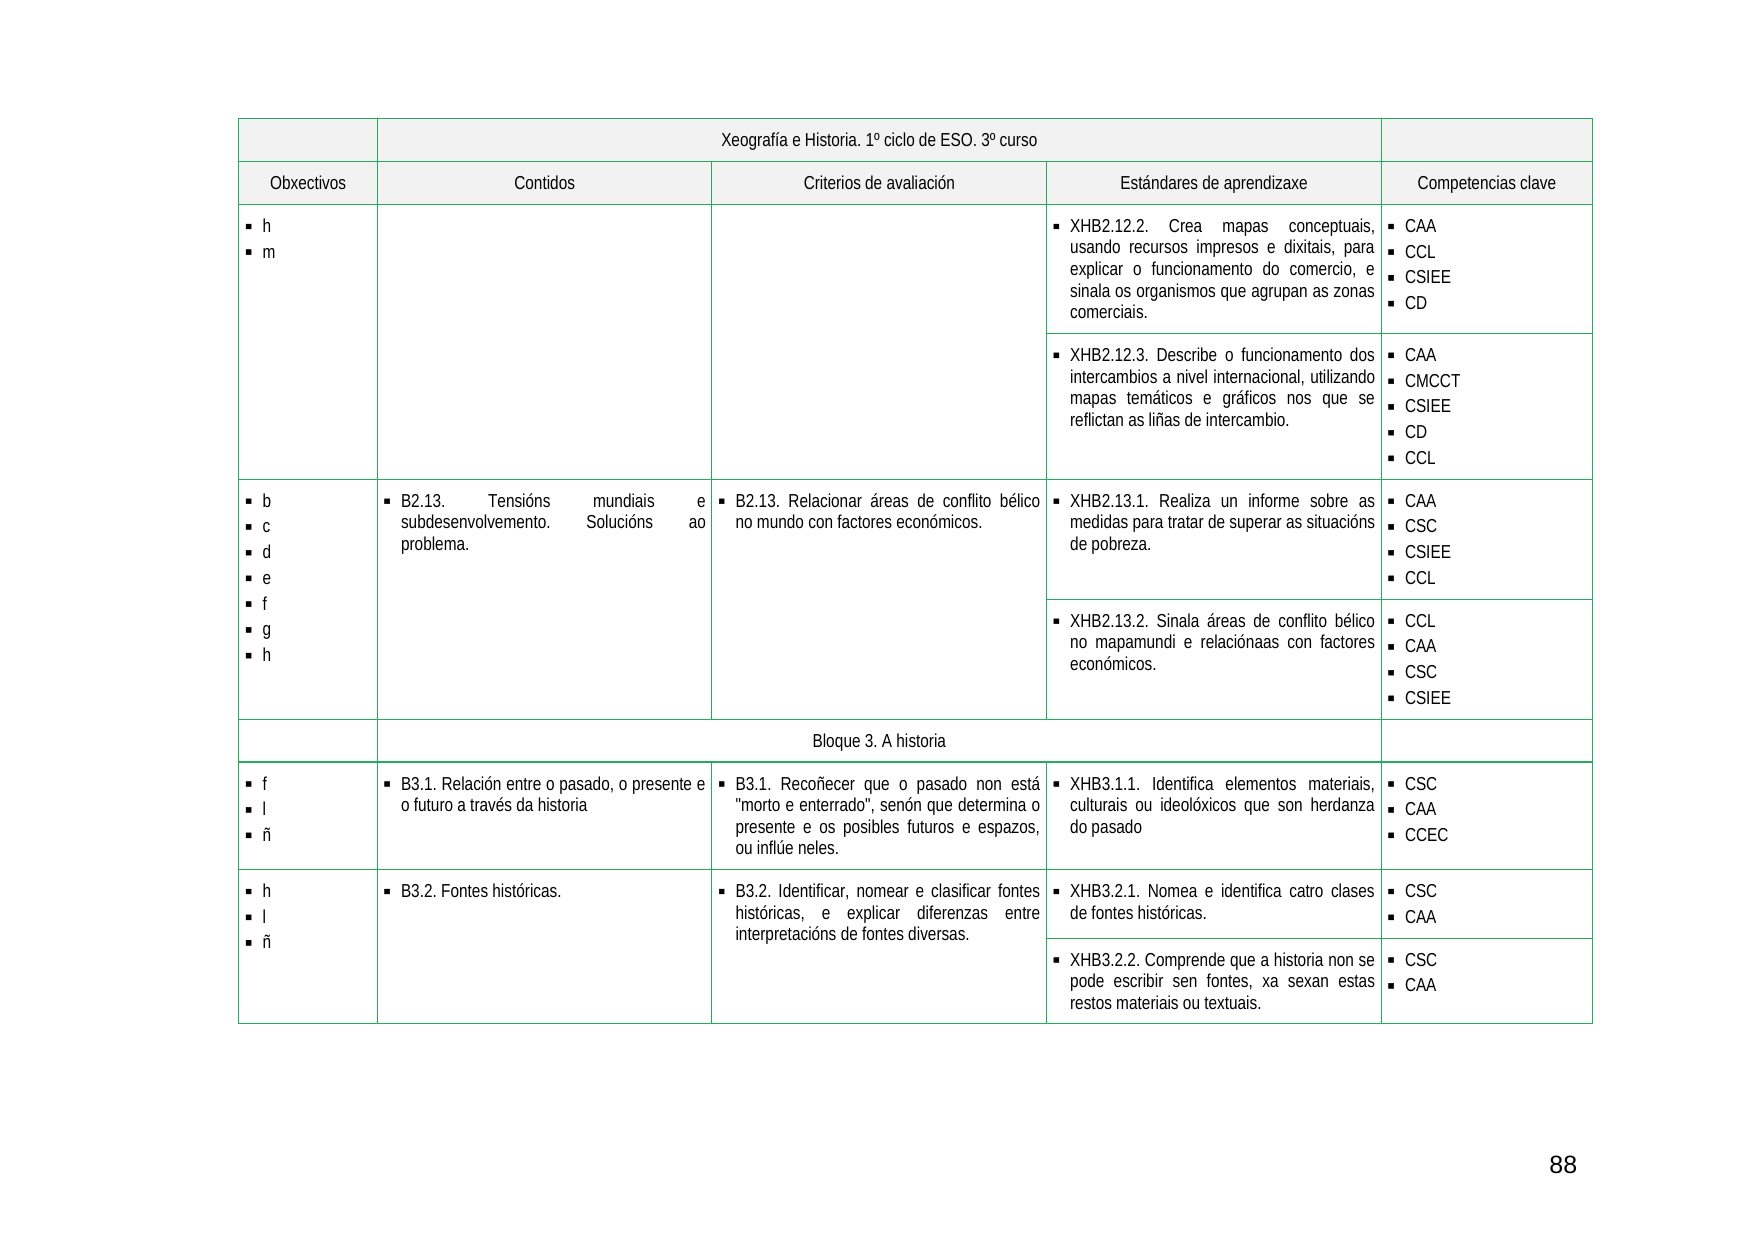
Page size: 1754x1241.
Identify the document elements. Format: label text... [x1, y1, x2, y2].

table_cell B3.2. Fontes históricas. [378, 870, 711, 1023]
table_cell Contidos [378, 162, 711, 204]
table_cell Competencias clave [1382, 162, 1592, 204]
table_cell B3.1. Relación entre o pasado, o presente e o futuro a través da historia [378, 763, 711, 869]
table_header Xeografía e Historia. 1º ciclo de ESO. 3º curso [378, 119, 1381, 161]
table_cell [1382, 720, 1592, 761]
table_cell CSC CAA [1382, 939, 1592, 1023]
table_cell CSC CAA CCEC [1382, 763, 1592, 869]
table_cell XHB2.12.2. Crea mapas conceptuais, usando recursos impresos e dixitais, para explicar o funcionamento do comercio, e sinala os organismos que agrupan as zonas comerciais. [1047, 205, 1381, 333]
table_cell [239, 720, 377, 761]
table_cell CAA CSC CSIEE CCL [1382, 480, 1592, 598]
table_cell b c e f g h m [239, 205, 377, 478]
table_cell XHB2.13.2. Sinala áreas de conflito bélico no mapamundi e relaciónaas con factores económicos. [1047, 600, 1381, 718]
table_cell f l ñ [239, 763, 377, 869]
table_cell CAA CCL CSIEE CD [1382, 205, 1592, 333]
table_cell B3.1. Recoñecer que o pasado non está "morto e enterrado", senón que determina o presente e os posibles futuros e espazos, ou inflúe neles. [712, 763, 1046, 869]
table_cell B3.2. Identificar, nomear e clasificar fontes históricas, e explicar diferenzas entre interpretacións de fontes diversas. [712, 870, 1046, 1023]
table_cell b c d e f g h [239, 480, 377, 718]
table_cell B2.13. Tensións mundiais e subdesenvolvemento. Solucións ao problema. [378, 480, 711, 718]
table_cell XHB3.1.1. Identifica elementos materiais, culturais ou ideolóxicos que son herdanza do pasado [1047, 763, 1381, 869]
table_cell Obxectivos [239, 162, 377, 204]
table_cell XHB3.2.1. Nomea e identifica catro clases de fontes históricas. [1047, 870, 1381, 937]
table_cell XHB3.2.2. Comprende que a historia non se pode escribir sen fontes, xa sexan estas restos materiais ou textuais. [1047, 939, 1381, 1023]
table_cell B2.13. Relacionar áreas de conflito bélico no mundo con factores económicos. [712, 480, 1046, 718]
table_cell Bloque 3. A historia [378, 720, 1381, 761]
table_cell [378, 205, 711, 478]
table_cell CCL CAA CSC CSIEE [1382, 600, 1592, 718]
table_cell XHB2.12.3. Describe o funcionamento dos intercambios a nivel internacional, utilizando mapas temáticos e gráficos nos que se reflictan as liñas de intercambio. [1047, 334, 1381, 478]
table_cell Criterios de avaliación [712, 162, 1046, 204]
table_cell CAA CMCCT CSIEE CD CCL [1382, 334, 1592, 478]
table_cell [712, 205, 1046, 478]
table_header [1382, 119, 1592, 161]
table_cell CSC CAA [1382, 870, 1592, 937]
table_cell Estándares de aprendizaxe [1047, 162, 1381, 204]
table_cell XHB2.13.1. Realiza un informe sobre as medidas para tratar de superar as situacións de pobreza. [1047, 480, 1381, 598]
table_header [239, 119, 377, 161]
table_cell h l ñ [239, 870, 377, 1023]
